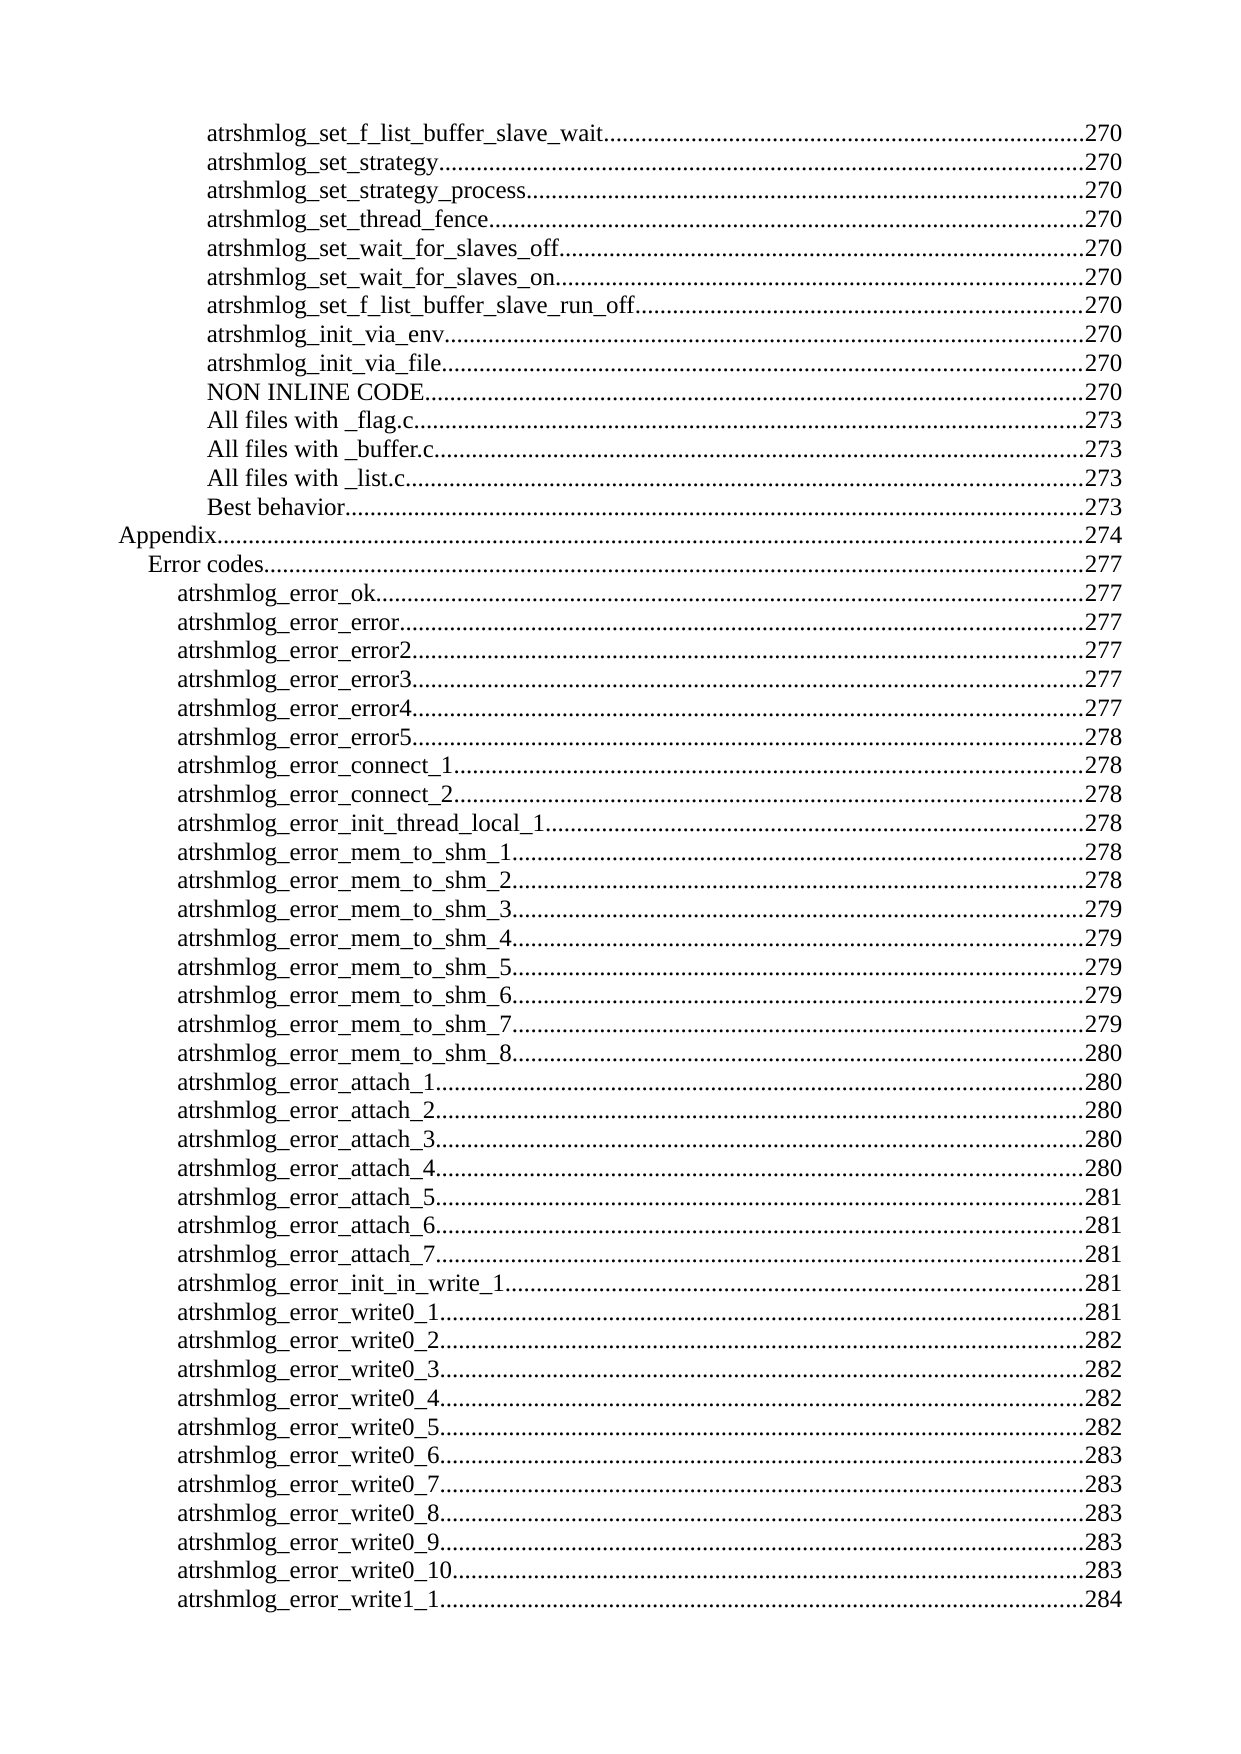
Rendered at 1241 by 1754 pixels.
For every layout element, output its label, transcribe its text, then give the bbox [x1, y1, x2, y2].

text atrshmlog_set_wait_for_slaves_on 270 [207, 262, 1122, 291]
text atrshmlog_error_mem_to_shm_7 279 [177, 1009, 1122, 1038]
text atrshmlog_error_error 277 [177, 607, 1122, 636]
text Appendix 274 [118, 521, 1122, 549]
text atrshmlog_error_attach_6 281 [177, 1211, 1122, 1239]
text atrshmlog_error_write0_5 282 [177, 1412, 1122, 1441]
text atrshmlog_error_mem_to_shm_3 279 [177, 894, 1122, 923]
text atrshmlog_set_f_list_buffer_slave_run_off 270 [207, 291, 1122, 319]
text atrshmlog_error_attach_7 281 [177, 1239, 1122, 1268]
text atrshmlog_error_error5 278 [177, 722, 1122, 751]
text atrshmlog_error_mem_to_shm_4 279 [177, 923, 1122, 952]
text atrshmlog_set_f_list_buffer_slave_wait 270 [207, 118, 1122, 147]
text atrshmlog_error_ok 277 [177, 578, 1122, 607]
text atrshmlog_error_write0_9 283 [177, 1527, 1122, 1556]
text atrshmlog_error_error3 277 [177, 664, 1122, 693]
text atrshmlog_error_mem_to_shm_2 278 [177, 866, 1122, 894]
text atrshmlog_set_wait_for_slaves_off 270 [207, 233, 1122, 262]
text atrshmlog_error_error2 277 [177, 636, 1122, 664]
text All files with _buffer.c 273 [207, 434, 1122, 463]
text atrshmlog_error_write0_10 283 [177, 1556, 1122, 1584]
text atrshmlog_set_strategy 270 [207, 147, 1122, 176]
text atrshmlog_error_write0_4 282 [177, 1383, 1122, 1412]
text atrshmlog_error_init_in_write_1 281 [177, 1268, 1122, 1297]
text All files with _flag.c 273 [207, 406, 1122, 434]
text atrshmlog_error_write0_8 283 [177, 1498, 1122, 1527]
text atrshmlog_error_mem_to_shm_8 280 [177, 1038, 1122, 1067]
text atrshmlog_error_mem_to_shm_6 279 [177, 981, 1122, 1009]
text atrshmlog_error_write0_1 281 [177, 1297, 1122, 1326]
text atrshmlog_error_write1_1 284 [177, 1584, 1122, 1613]
text atrshmlog_init_via_env 270 [207, 319, 1122, 348]
text atrshmlog_error_write0_3 282 [177, 1354, 1122, 1383]
text atrshmlog_error_write0_6 283 [177, 1441, 1122, 1469]
text atrshmlog_error_attach_5 281 [177, 1182, 1122, 1211]
text All files with _list.c 273 [207, 463, 1122, 492]
text atrshmlog_error_mem_to_shm_5 279 [177, 952, 1122, 981]
text atrshmlog_error_write0_2 282 [177, 1326, 1122, 1354]
text atrshmlog_error_init_thread_local_1 278 [177, 808, 1122, 837]
text atrshmlog_error_mem_to_shm_1 278 [177, 837, 1122, 866]
text atrshmlog_error_attach_1 280 [177, 1067, 1122, 1096]
text atrshmlog_error_write0_7 283 [177, 1469, 1122, 1498]
text atrshmlog_error_attach_3 280 [177, 1124, 1122, 1153]
text atrshmlog_init_via_file 270 [207, 348, 1122, 377]
text atrshmlog_error_connect_2 278 [177, 779, 1122, 808]
text atrshmlog_error_connect_1 278 [177, 751, 1122, 779]
text Best behavior 273 [207, 492, 1122, 521]
text NON INLINE CODE 270 [207, 377, 1122, 406]
text atrshmlog_error_error4 277 [177, 693, 1122, 722]
text atrshmlog_set_thread_fence 270 [207, 204, 1122, 233]
text atrshmlog_error_attach_2 280 [177, 1096, 1122, 1124]
text Error codes 277 [148, 549, 1122, 578]
text atrshmlog_error_attach_4 280 [177, 1153, 1122, 1182]
text atrshmlog_set_strategy_process 270 [207, 176, 1122, 204]
